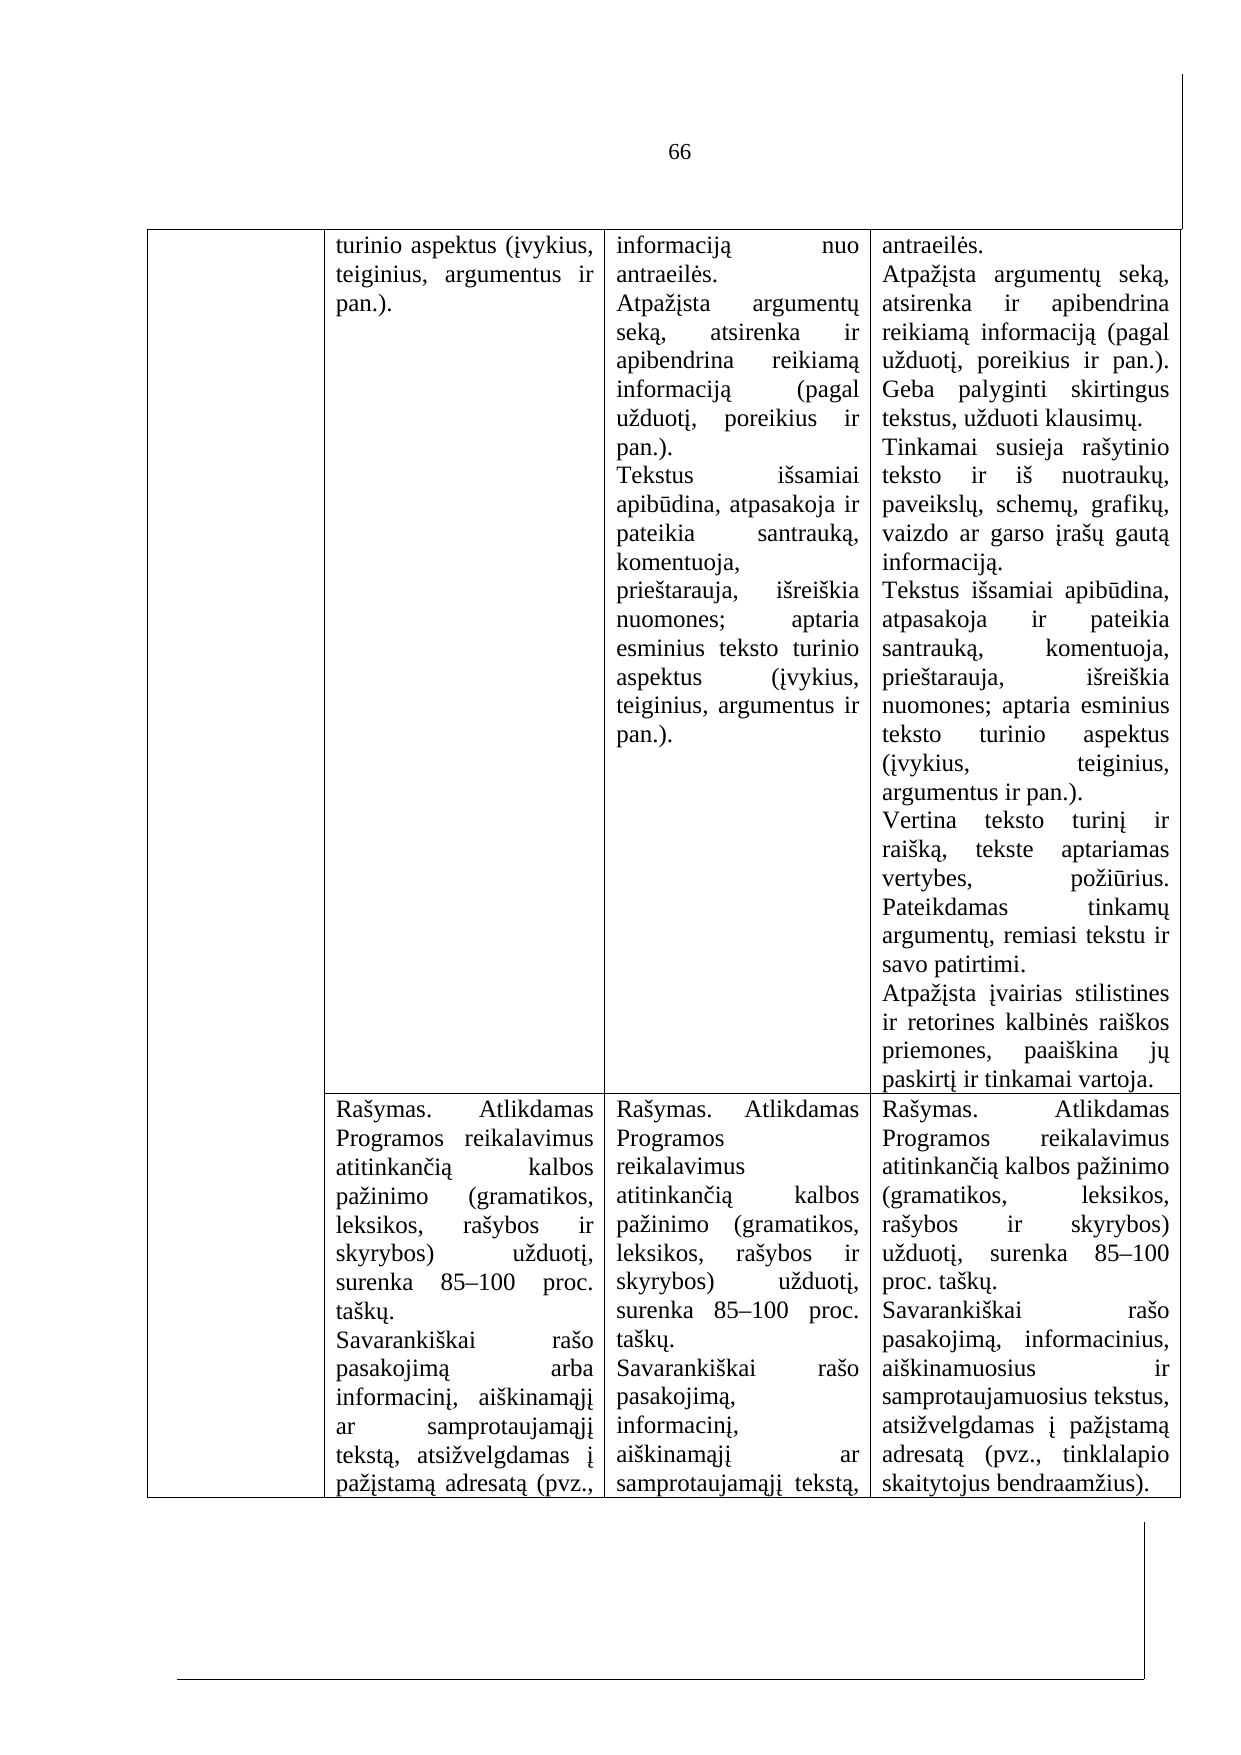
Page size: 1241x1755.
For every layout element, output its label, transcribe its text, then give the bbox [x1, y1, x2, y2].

table_cell [148, 230, 324, 1497]
table_cell turinio aspektus (įvykius, teiginius, argumentus ir pan.). [325, 230, 604, 1093]
table_cell antraeilės. Atpažįsta argumentų seką, atsirenka ir apibendrina reikiamą informaciją (pagal užduotį, poreikius ir pan.). Geba palyginti skirtingus tekstus, užduoti klausimų. Tinkamai susieja rašytinio teksto ir iš nuotraukų, paveikslų, schemų, grafikų, vaizdo ar garso įrašų gautą informaciją. Tekstus išsamiai apibūdina, atpasakoja ir pateikia santrauką, komentuoja, prieštarauja, išreiškia nuomones; aptaria esminius teksto turinio aspektus (įvykius, teiginius, argumentus ir pan.). Vertina teksto turinį ir raišką, tekste aptariamas vertybes, požiūrius. Pateikdamas tinkamų argumentų, remiasi tekstu ir savo patirtimi. Atpažįsta įvairias stilistines ir retorines kalbinės raiškos priemones, paaiškina jų paskirtį ir tinkamai vartoja. [871, 230, 1180, 1093]
table_cell informaciją nuo antraeilės. Atpažįsta argumentų seką, atsirenka ir apibendrina reikiamą informaciją (pagal užduotį, poreikius ir pan.). Tekstus išsamiai apibūdina, atpasakoja ir pateikia santrauką, komentuoja, prieštarauja, išreiškia nuomones; aptaria esminius teksto turinio aspektus (įvykius, teiginius, argumentus ir pan.). [605, 230, 870, 1093]
table_cell Rašymas. Atlikdamas Programos reikalavimus atitinkančią kalbos pažinimo (gramatikos, leksikos, rašybos ir skyrybos) užduotį, surenka 85–100 proc. taškų. Savarankiškai rašo pasakojimą arba informacinį, aiškinamąjį ar samprotaujamąjį tekstą, atsižvelgdamas į pažįstamą adresatą (pvz., [325, 1094, 604, 1497]
table_cell Rašymas. Atlikdamas Programos reikalavimus atitinkančią kalbos pažinimo (gramatikos, leksikos, rašybos ir skyrybos) užduotį, surenka 85–100 proc. taškų. Savarankiškai rašo pasakojimą, informacinį, aiškinamąjį ar samprotaujamąjį tekstą, [605, 1094, 870, 1497]
table_cell Rašymas. Atlikdamas Programos reikalavimus atitinkančią kalbos pažinimo (gramatikos, leksikos, rašybos ir skyrybos) užduotį, surenka 85–100 proc. taškų. Savarankiškai rašo pasakojimą, informacinius, aiškinamuosius ir samprotaujamuosius tekstus, atsižvelgdamas į pažįstamą adresatą (pvz., tinklalapio skaitytojus bendraamžius). [871, 1094, 1180, 1497]
